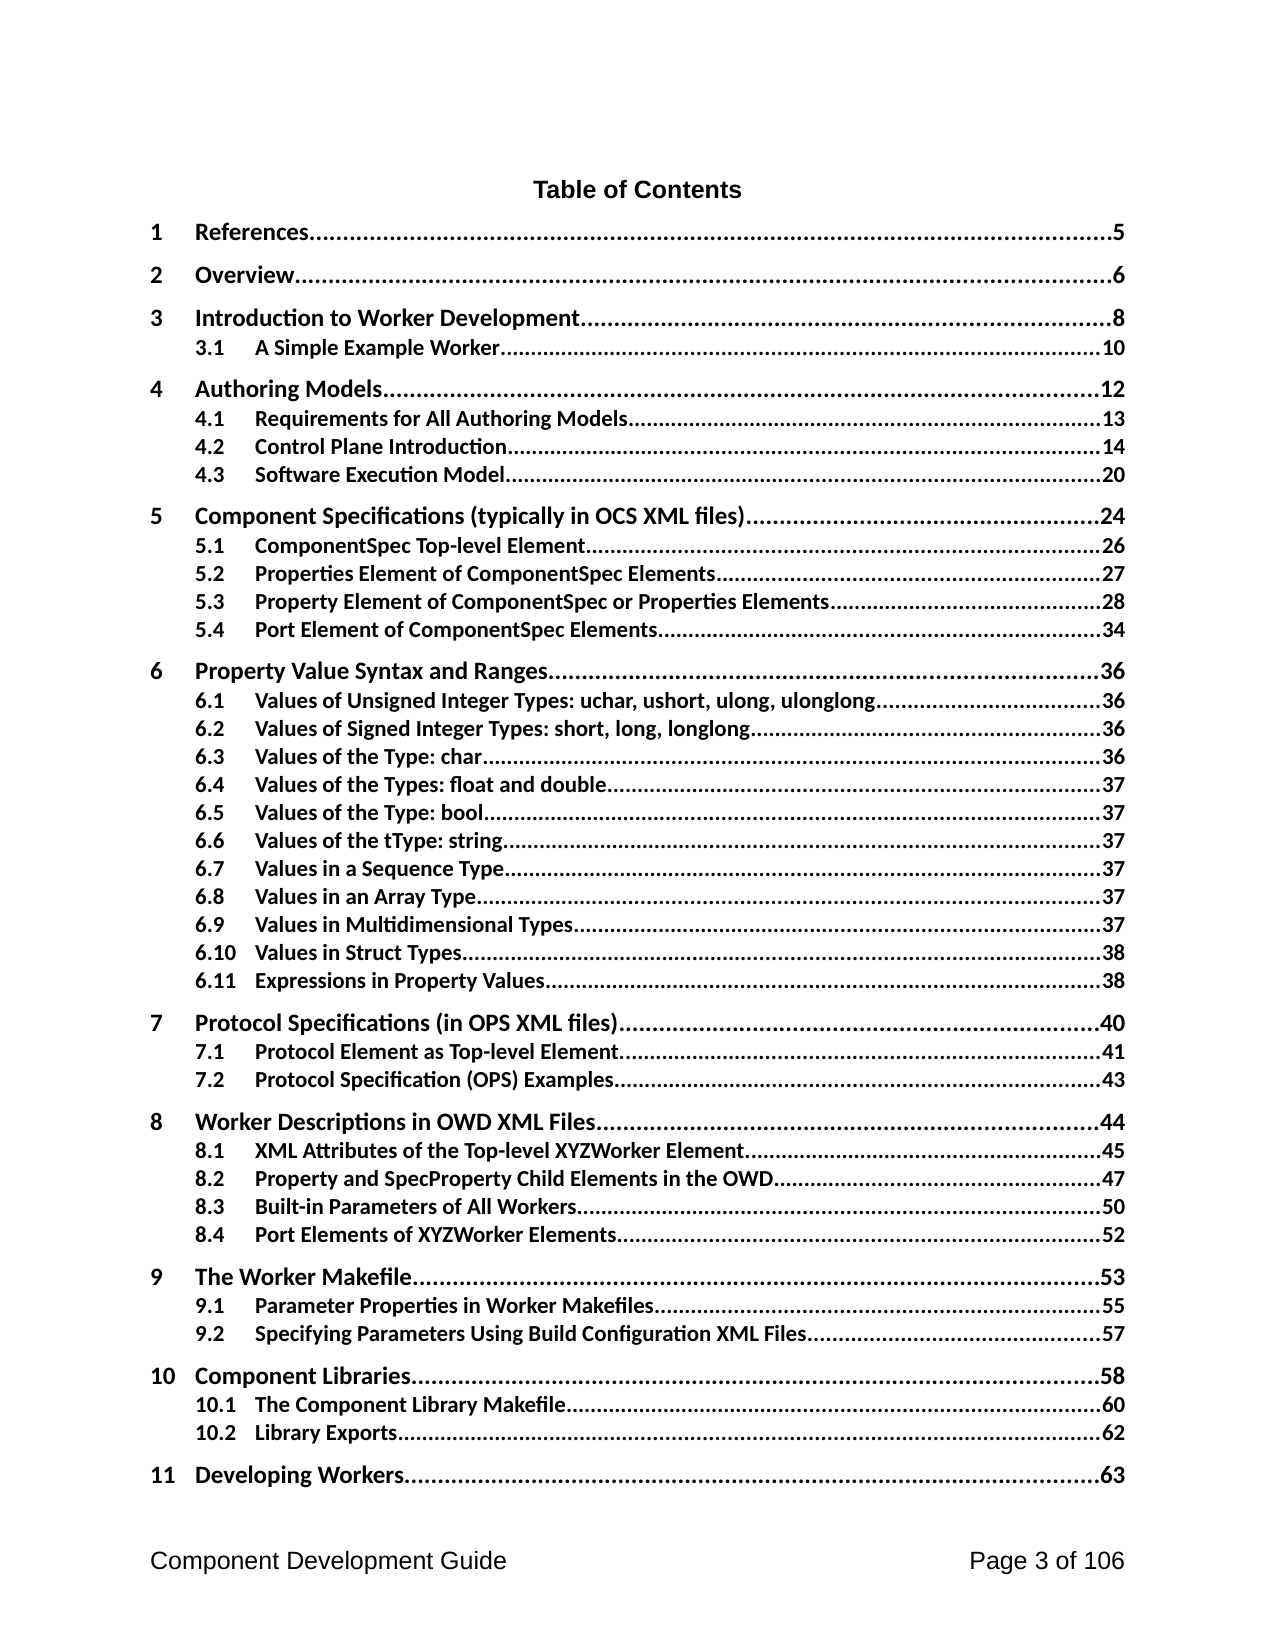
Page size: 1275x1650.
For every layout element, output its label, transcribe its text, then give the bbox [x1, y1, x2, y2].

text 5.1 ComponentSpec Top-level Element 26 [175, 531, 1125, 559]
text 4.2 Control Plane Introduction 14 [175, 432, 1125, 460]
text 5.4 Port Element of ComponentSpec Elements 34 [175, 615, 1125, 643]
text 3 Introduction to Worker Development 8 [150, 302, 1125, 333]
text 7.2 Protocol Specification (OPS) Examples 43 [175, 1065, 1125, 1093]
text 6.10 Values in Struct Types 38 [175, 938, 1125, 966]
text 6.2 Values of Signed Integer Types: short, long, longlong 36 [175, 714, 1125, 742]
text 6.5 Values of the Type: bool 37 [175, 798, 1125, 826]
subtitle Table of Contents [150, 175, 1125, 204]
text 6.6 Values of the tType: string 37 [175, 826, 1125, 854]
text 8.3 Built-in Parameters of All Workers 50 [175, 1192, 1125, 1220]
text 6.7 Values in a Sequence Type 37 [175, 854, 1125, 882]
text 6 Property Value Syntax and Ranges 36 [150, 656, 1125, 686]
text 3.1 A Simple Example Worker 10 [175, 333, 1125, 361]
text 7 Protocol Specifications (in OPS XML files) 40 [150, 1007, 1125, 1037]
text 4 Authoring Models 12 [150, 373, 1125, 404]
text 5 Component Specifications (typically in OCS XML files) 24 [150, 500, 1125, 531]
text 6.9 Values in Multidimensional Types 37 [175, 910, 1125, 938]
text 10.2 Library Exports 62 [175, 1418, 1125, 1447]
text 6.1 Values of Unsigned Integer Types: uchar, ushort, ulong, ulonglong 36 [175, 686, 1125, 714]
text 8.1 XML Attributes of the Top-level XYZWorker Element. 45 [175, 1136, 1125, 1164]
text 6.4 Values of the Types: float and double 37 [175, 770, 1125, 798]
text 1 References 5 [150, 216, 1125, 247]
text 9.2 Specifying Parameters Using Build Configuration XML Files 57 [175, 1319, 1125, 1347]
text 5.2 Properties Element of ComponentSpec Elements 27 [175, 559, 1125, 587]
text 8.4 Port Elements of XYZWorker Elements 52 [175, 1220, 1125, 1248]
text 4.3 Software Execution Model 20 [175, 460, 1125, 488]
text 8.2 Property and SpecProperty Child Elements in the OWD 47 [175, 1164, 1125, 1192]
text 6.3 Values of the Type: char 36 [175, 742, 1125, 770]
text 4.1 Requirements for All Authoring Models 13 [175, 404, 1125, 432]
text 9 The Worker Makefile 53 [150, 1261, 1125, 1291]
text 9.1 Parameter Properties in Worker Makefiles 55 [175, 1291, 1125, 1319]
text 10.1 The Component Library Makefile 60 [175, 1391, 1125, 1418]
text 6.8 Values in an Array Type 37 [175, 882, 1125, 910]
text 8 Worker Descriptions in OWD XML Files 44 [150, 1106, 1125, 1136]
text 10 Component Libraries 58 [150, 1360, 1125, 1391]
text 7.1 Protocol Element as Top-level Element. 41 [175, 1037, 1125, 1065]
text 6.11 Expressions in Property Values 38 [175, 966, 1125, 994]
text 5.3 Property Element of ComponentSpec or Properties Elements 28 [175, 587, 1125, 615]
text 11 Developing Workers 63 [150, 1459, 1125, 1489]
text 2 Overview 6 [150, 259, 1125, 290]
